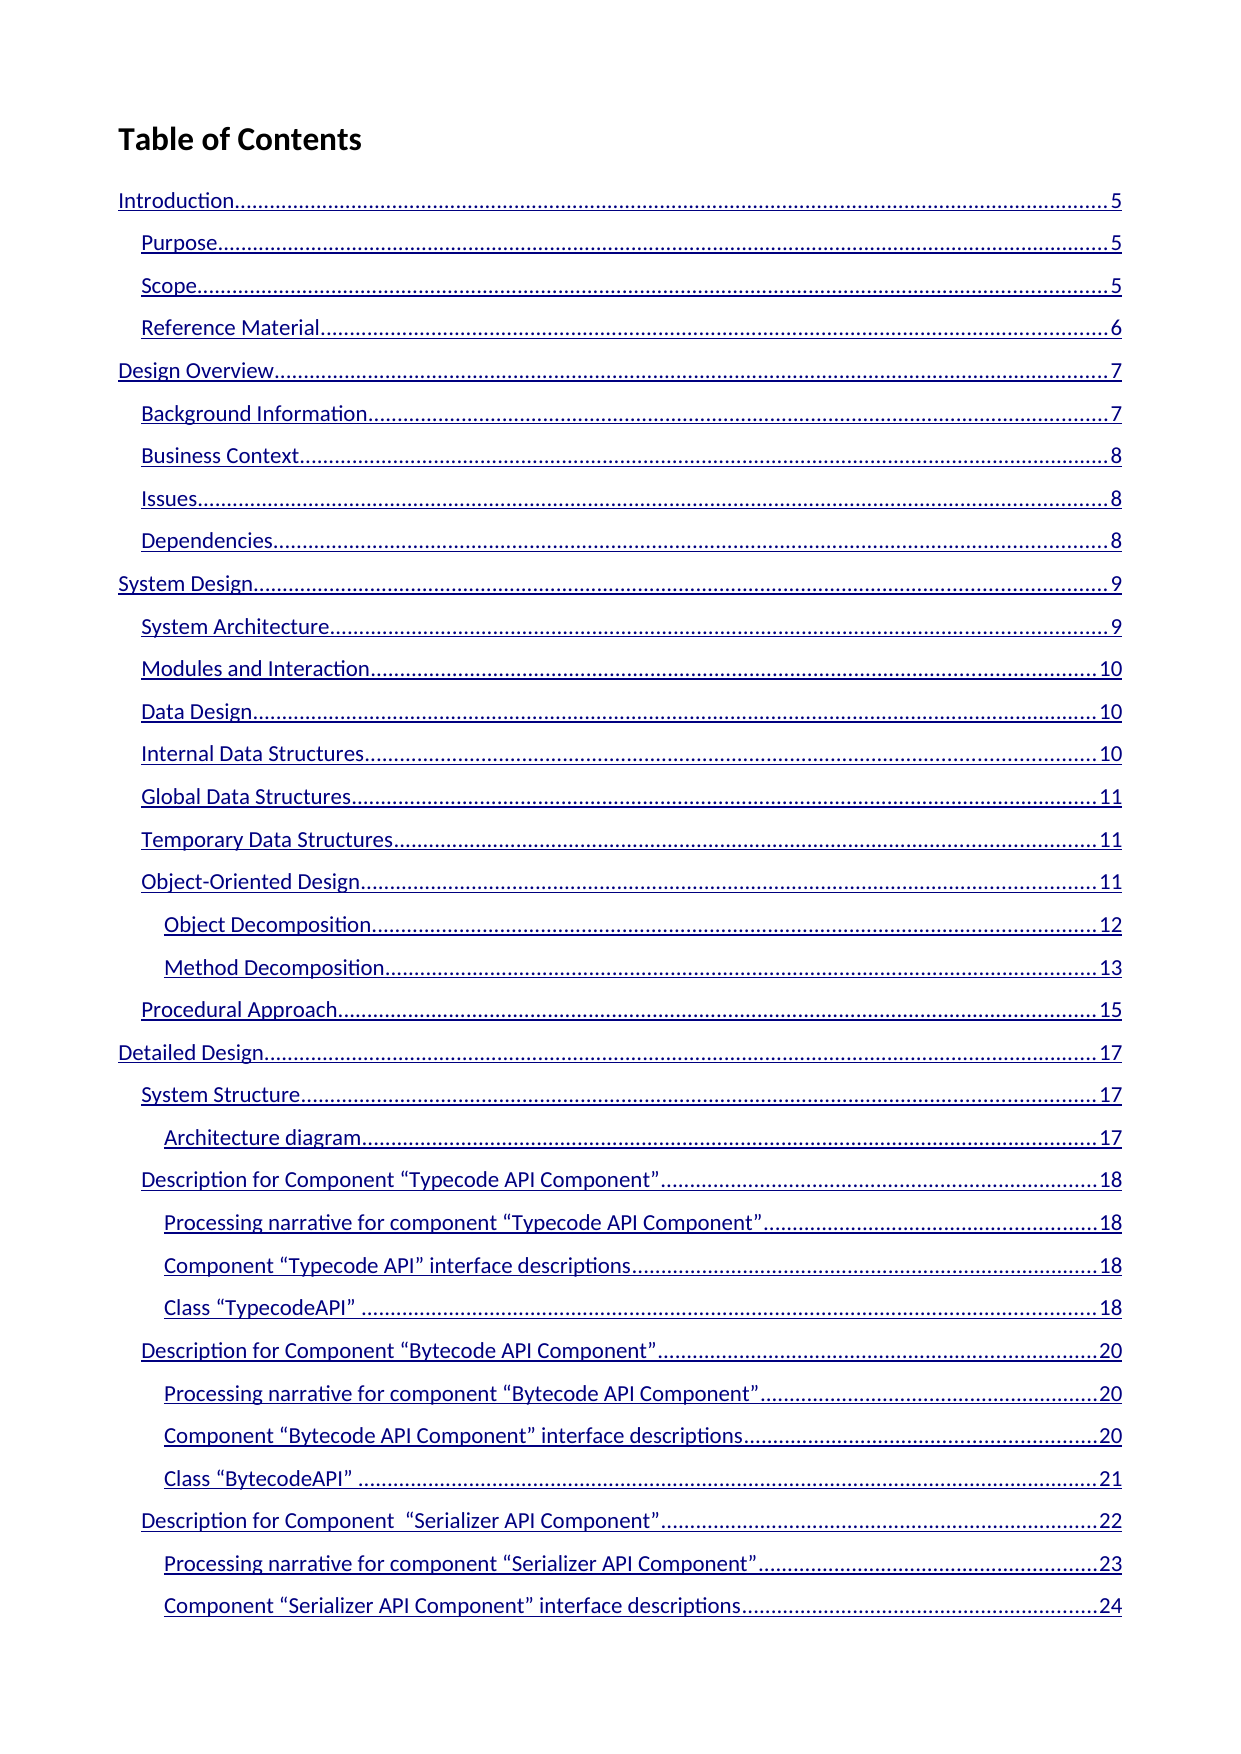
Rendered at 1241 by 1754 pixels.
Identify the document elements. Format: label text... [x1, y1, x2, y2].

text Procedural Approach 15 [141, 995, 1122, 1019]
text Design Overview 7 [118, 356, 1122, 380]
text Background Information 7 [141, 399, 1122, 423]
text Object Decomposition 12 [164, 910, 1122, 934]
text Detailed Design 17 [118, 1038, 1122, 1062]
text Dependencies 8 [141, 527, 1122, 551]
text Modules and Interaction 10 [141, 654, 1122, 678]
text Component “Bytecode API Component” interface descriptions 20 [164, 1421, 1122, 1445]
text Issues 8 [141, 484, 1122, 508]
text Processing narrative for component “Typecode API Component” 18 [164, 1208, 1122, 1232]
text System Structure 17 [141, 1080, 1122, 1104]
text Description for Component “Serializer API Component” 22 [141, 1506, 1122, 1531]
text Business Context 8 [141, 441, 1122, 466]
text Object-Oriented Design 11 [141, 867, 1122, 892]
text Processing narrative for component “Serializer API Component” 23 [164, 1549, 1122, 1573]
text Data Design 10 [141, 697, 1122, 721]
text Architecture diagram 17 [164, 1123, 1122, 1147]
text Internal Data Structures 10 [141, 739, 1122, 764]
text Description for Component “Typecode API Component” 18 [141, 1166, 1122, 1190]
text System Architecture 9 [141, 612, 1122, 636]
text Global Data Structures 11 [141, 782, 1122, 806]
text Class “BytecodeAPI” 21 [164, 1464, 1122, 1488]
subtitle Table of Contents [118, 118, 1122, 159]
text Scope 5 [141, 271, 1122, 295]
text Description for Component “Bytecode API Component” 20 [141, 1336, 1122, 1360]
text Component “Typecode API” interface descriptions 18 [164, 1251, 1122, 1275]
text System Design 9 [118, 569, 1122, 593]
text Component “Serializer API Component” interface descriptions 24 [164, 1592, 1122, 1616]
text Reference Material 6 [141, 313, 1122, 338]
text Introduction 5 [118, 186, 1122, 210]
text Purpose 5 [141, 228, 1122, 252]
text Class “TypecodeAPI” 18 [164, 1293, 1122, 1318]
text Temporary Data Structures 11 [141, 825, 1122, 849]
text Processing narrative for component “Bytecode API Component” 20 [164, 1379, 1122, 1403]
text Method Decomposition 13 [164, 953, 1122, 977]
